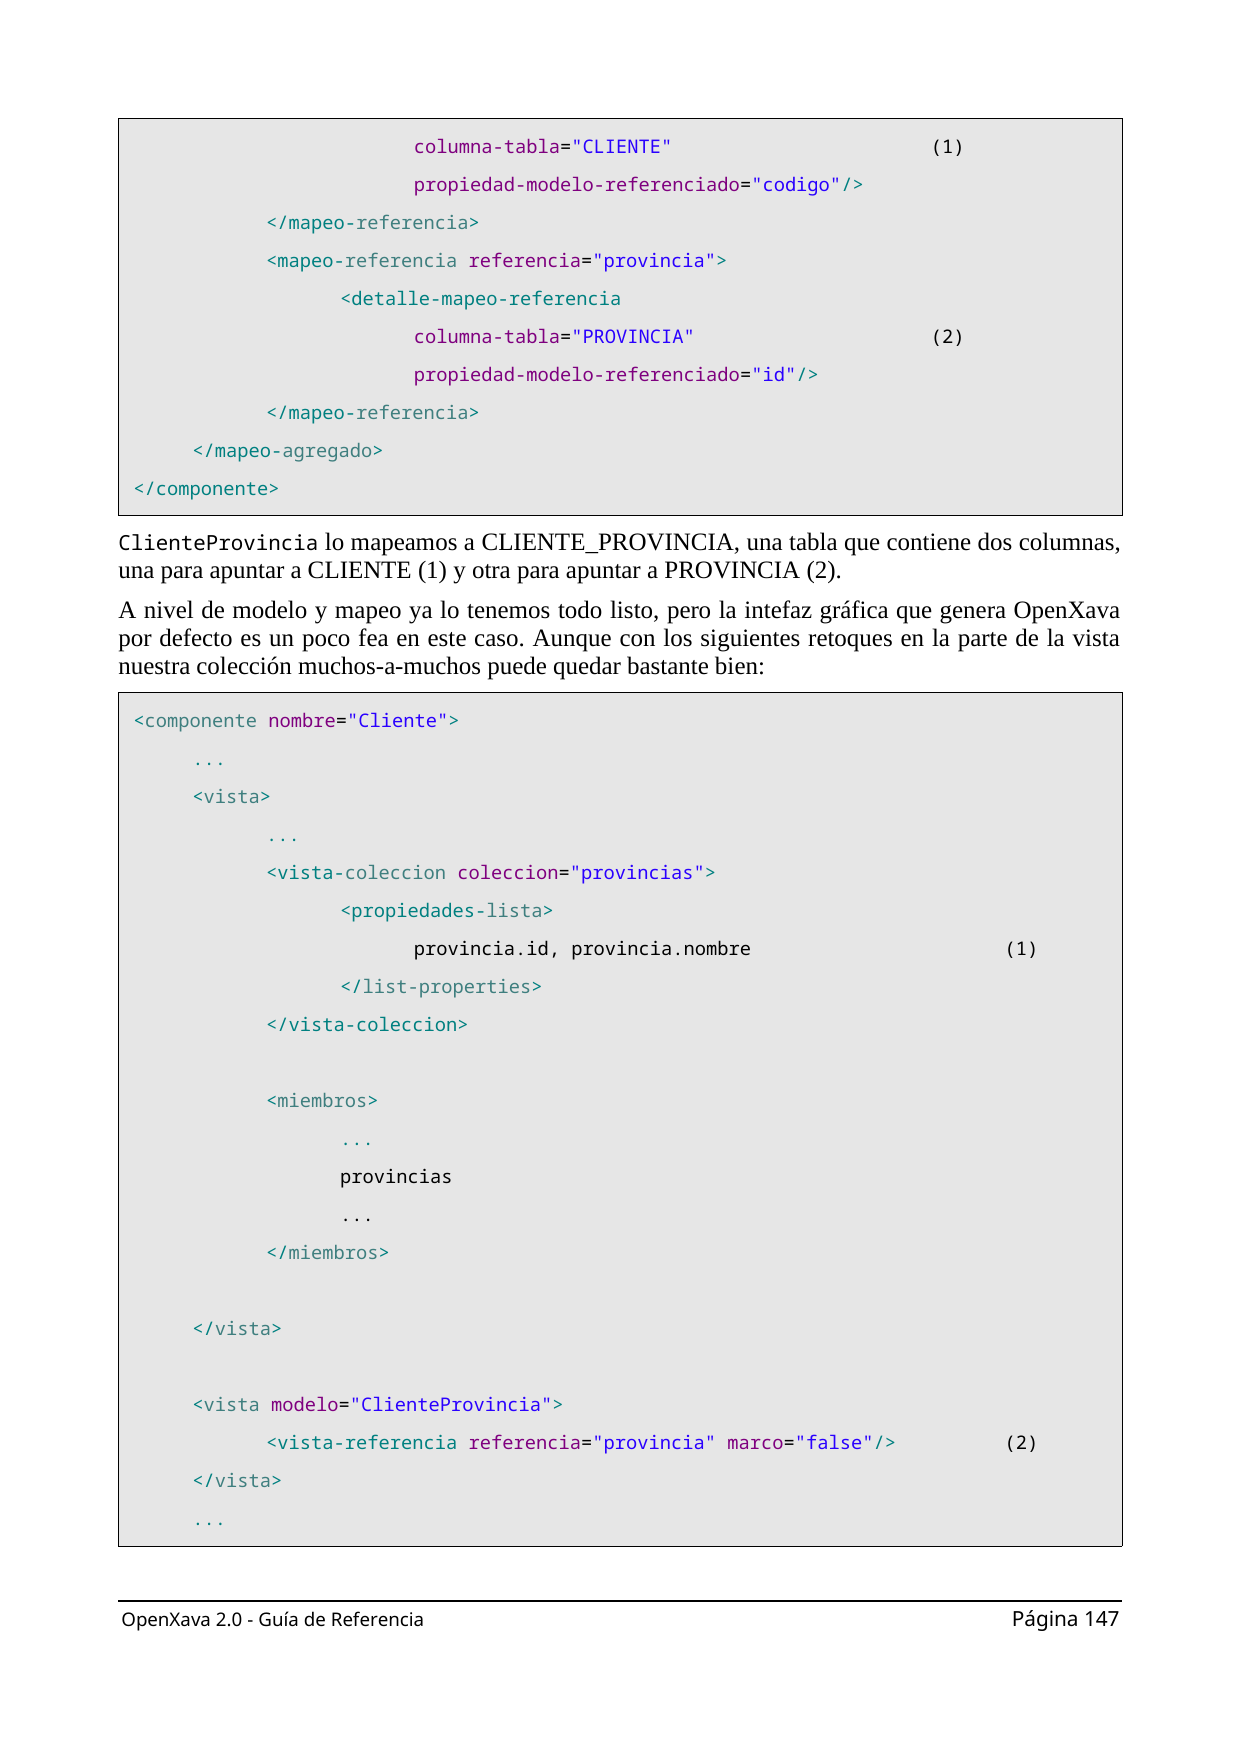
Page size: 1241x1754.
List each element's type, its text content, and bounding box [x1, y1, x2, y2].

text </vista> [119, 1301, 1122, 1338]
text <vista-referencia referencia="provincia" marco="false"/> (2) [119, 1414, 1122, 1453]
text <propiedades-lista> [119, 882, 1122, 920]
text </vista> [119, 1453, 1122, 1491]
text </mapeo-referencia> [119, 194, 1122, 232]
text propiedad-modelo-referenciado="id"/> [119, 346, 1122, 384]
text <componente nombre="Cliente"> [119, 693, 1122, 730]
text provincias [119, 1148, 1122, 1186]
text <detalle-mapeo-referencia [119, 270, 1122, 308]
text ... [119, 806, 1122, 844]
text <vista> [119, 768, 1122, 806]
text <vista modelo="ClienteProvincia"> [119, 1377, 1122, 1414]
text ClienteProvincia lo mapeamos a CLIENTE_PROVINCIA, una tabla que contiene dos columnas, una para apuntar a CLIENTE (1) y otra para apuntar a PROVINCIA (2). [118, 528, 1122, 584]
text provincia.id, provincia.nombre (1) [119, 920, 1122, 958]
text </miembros> [119, 1224, 1122, 1262]
text A nivel de modelo y mapeo ya lo tenemos todo listo, pero la intefaz gráfica que genera OpenXava por defecto es un poco fea en este caso. Aunque con los siguientes retoques en la parte de la vista nuestra colección muchos-a-muchos puede quedar bastante bien: [118, 597, 1122, 680]
text </mapeo-agregado> [119, 422, 1122, 460]
text ... [119, 1110, 1122, 1148]
text columna-tabla="PROVINCIA" (2) [119, 308, 1122, 346]
text ... [119, 1186, 1122, 1224]
text propiedad-modelo-referenciado="codigo"/> [119, 156, 1122, 194]
text ... [119, 730, 1122, 768]
text </vista-coleccion> [119, 996, 1122, 1034]
text </componente> [119, 460, 1122, 515]
text ... [119, 1491, 1122, 1546]
text <mapeo-referencia referencia="provincia"> [119, 232, 1122, 270]
text </list-properties> [119, 958, 1122, 996]
text columna-tabla="CLIENTE" (1) [119, 119, 1122, 156]
text </mapeo-referencia> [119, 384, 1122, 422]
text <vista-coleccion coleccion="provincias"> [119, 844, 1122, 882]
text <miembros> [119, 1072, 1122, 1110]
